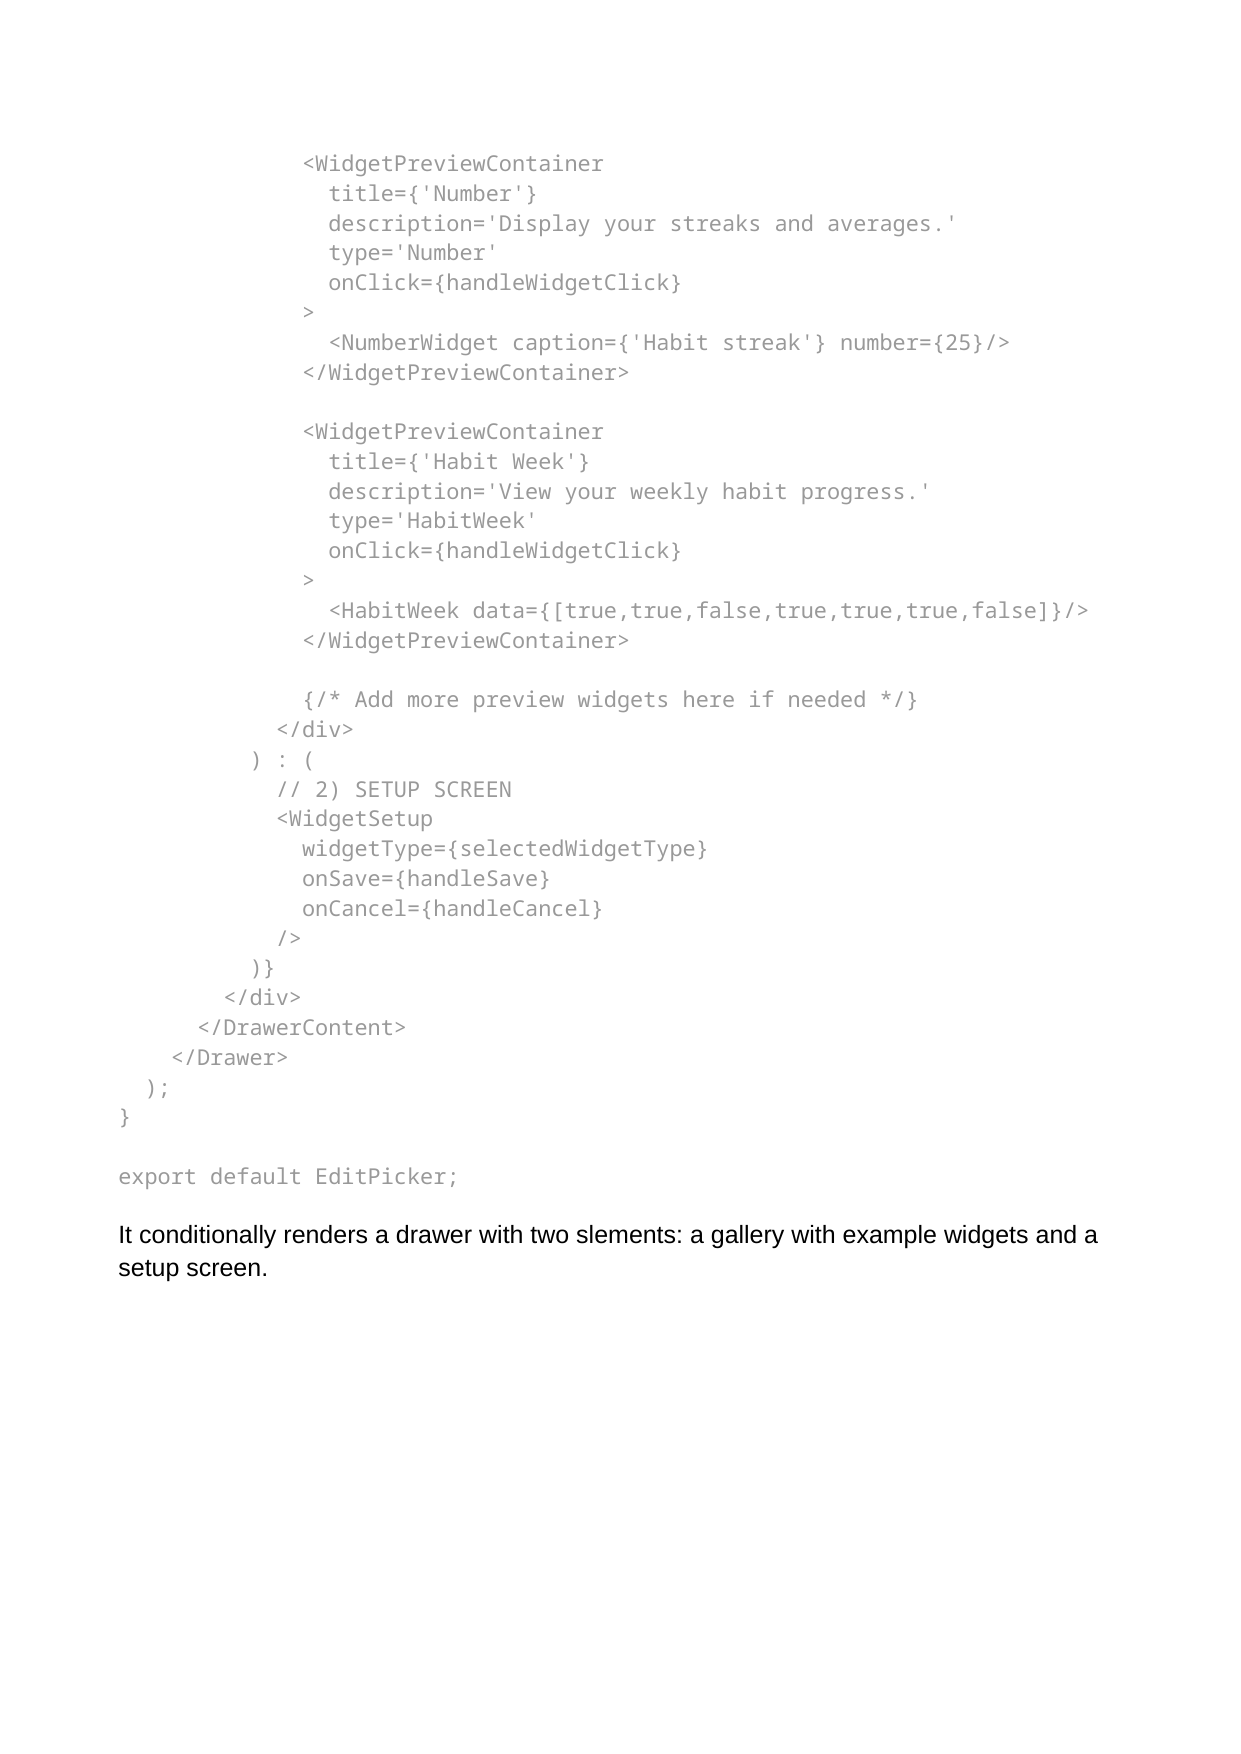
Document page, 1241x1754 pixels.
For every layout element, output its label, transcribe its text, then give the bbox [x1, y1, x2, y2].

text description='View your weekly habit progress.' [118, 476, 1122, 505]
text <WidgetPreviewContainer [118, 416, 1122, 446]
text } [118, 1101, 1122, 1131]
text ); [118, 1071, 1122, 1101]
text <WidgetSetup [118, 803, 1122, 833]
text </WidgetPreviewContainer> [118, 356, 1122, 386]
text <NumberWidget caption={'Habit streak'} number={25}/> [118, 327, 1122, 356]
text <HabitWeek data={[true,true,false,true,true,true,false]}/> [118, 595, 1122, 624]
text type='Number' [118, 237, 1122, 267]
text title={'Habit Week'} [118, 446, 1122, 476]
text </WidgetPreviewContainer> [118, 624, 1122, 654]
text </DrawerContent> [118, 1012, 1122, 1042]
text // 2) SETUP SCREEN [118, 773, 1122, 803]
text type='HabitWeek' [118, 505, 1122, 535]
text It conditionally renders a drawer with two slements: a gallery with example widgets and a setup screen. [118, 1220, 1122, 1282]
text </Drawer> [118, 1042, 1122, 1071]
text </div> [118, 714, 1122, 744]
text <WidgetPreviewContainer [118, 148, 1122, 178]
text onCancel={handleCancel} [118, 893, 1122, 922]
text widgetType={selectedWidgetType} [118, 833, 1122, 863]
text description='Display your streaks and averages.' [118, 207, 1122, 237]
text > [118, 565, 1122, 595]
text > [118, 297, 1122, 327]
text export default EditPicker; [118, 1161, 1122, 1191]
text /> [118, 922, 1122, 952]
text {/* Add more preview widgets here if needed */} [118, 684, 1122, 714]
text )} [118, 952, 1122, 982]
text onSave={handleSave} [118, 863, 1122, 893]
text onClick={handleWidgetClick} [118, 267, 1122, 297]
text onClick={handleWidgetClick} [118, 535, 1122, 565]
text ) : ( [118, 744, 1122, 773]
text title={'Number'} [118, 178, 1122, 207]
text </div> [118, 982, 1122, 1012]
